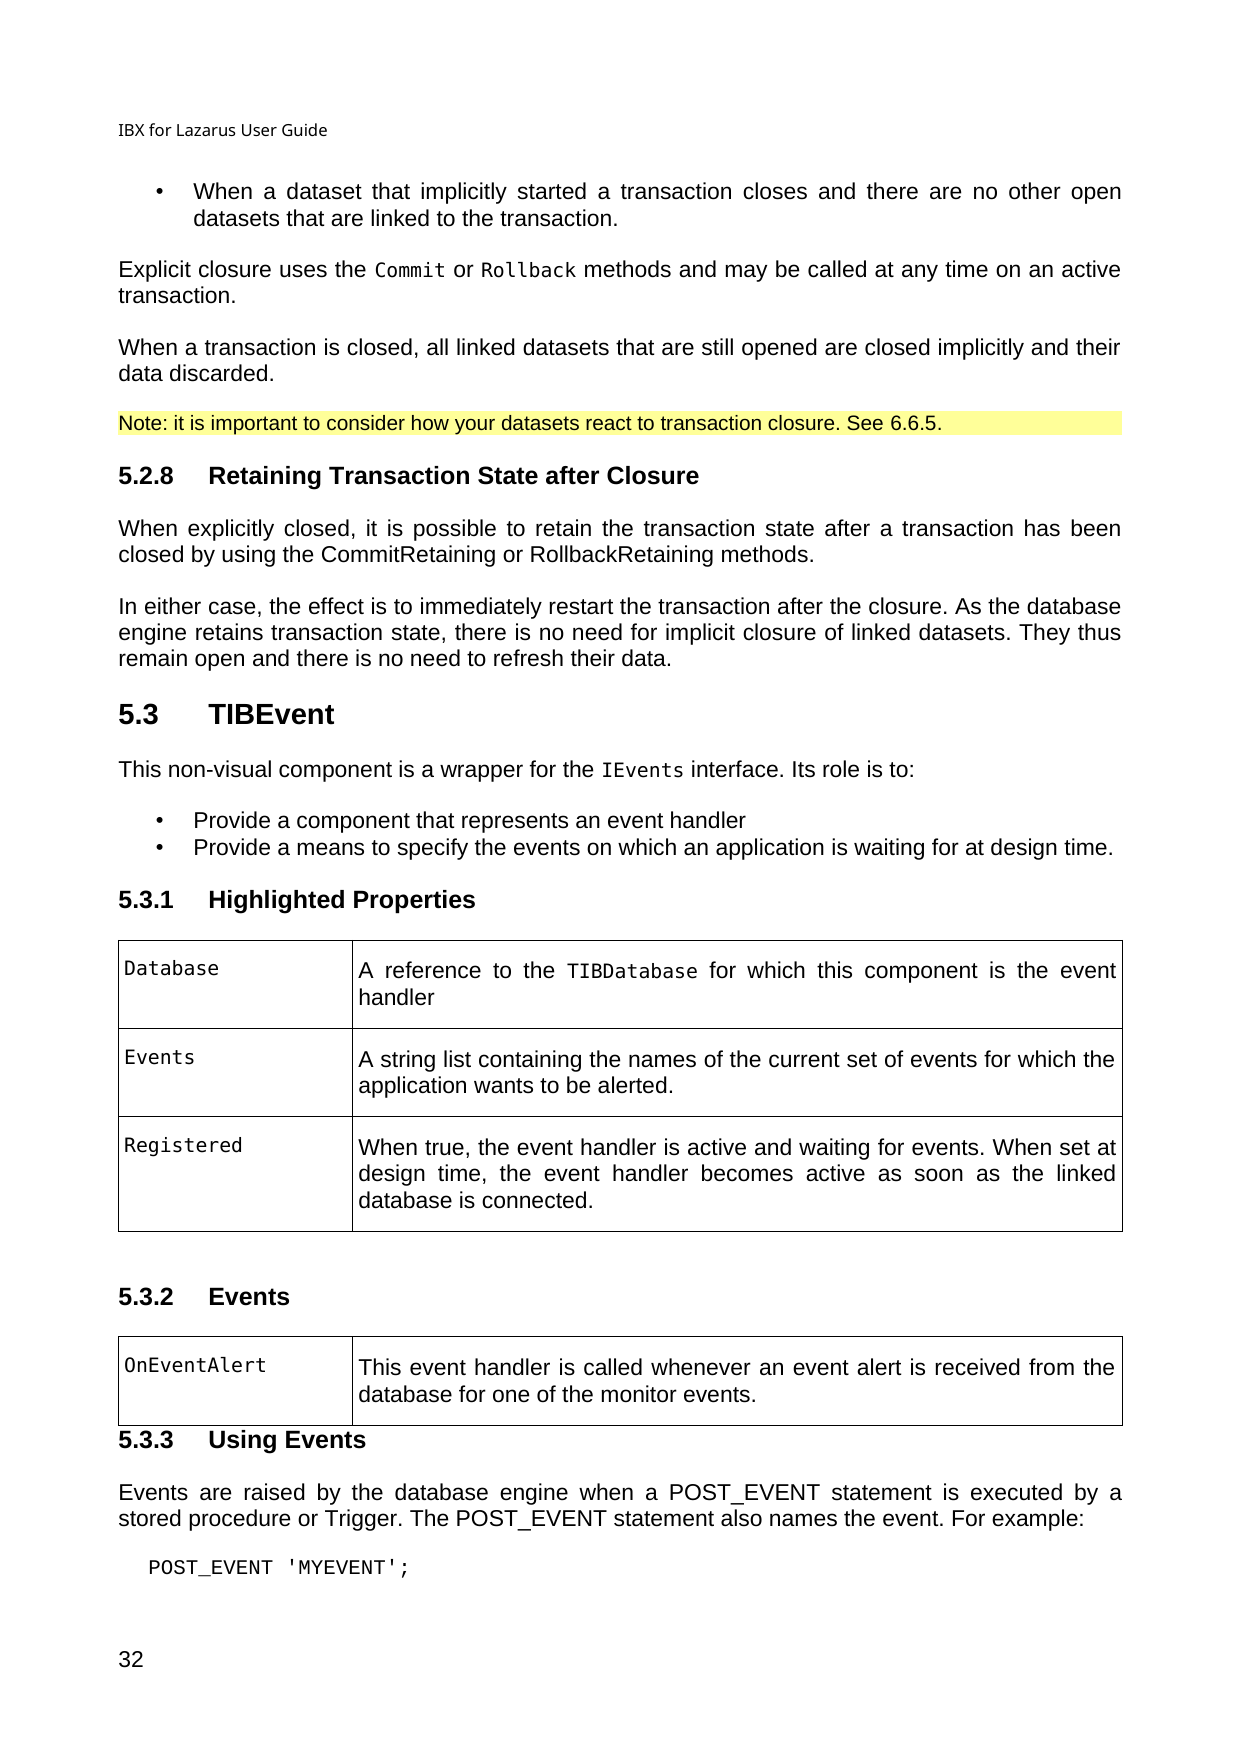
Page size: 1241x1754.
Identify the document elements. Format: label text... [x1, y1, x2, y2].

table_cell Events [119, 1029, 352, 1116]
text POST_EVENT 'MYEVENT'; [148, 1557, 1122, 1580]
table_cell Registered [119, 1117, 352, 1231]
table_header OnEventAlert [119, 1337, 352, 1425]
text This non-visual component is a wrapper for the IEvents interface. Its role is to: [118, 756, 1122, 782]
list Provide a component that represents an event handler [156, 807, 1122, 833]
subtitle Highlighted Properties [118, 885, 1122, 914]
table_header Database [119, 941, 352, 1028]
table_header A reference to the TIBDatabase for which this component is the event handler [353, 941, 1122, 1028]
text Note: it is important to consider how your datasets react to transaction closure. See 6.6.5. [118, 411, 1122, 435]
text When a transaction is closed, all linked datasets that are still opened are closed implicitly and their data discarded. [118, 333, 1122, 386]
text Events are raised by the database engine when a POST_EVENT statement is executed by a stored procedure or Trigger. The POST_EVENT statement also names the event. For example: [118, 1479, 1122, 1532]
subtitle Events [118, 1282, 1122, 1311]
subtitle Retaining Transaction State after Closure [118, 461, 1122, 489]
list When a dataset that implicitly started a transaction closes and there are no other open datasets that are linked to the transaction. [156, 178, 1122, 231]
subtitle Using Events [118, 1426, 1122, 1453]
text Explicit closure uses the Commit or Rollback methods and may be called at any time on an active transaction. [118, 256, 1122, 308]
table_header This event handler is called whenever an event alert is received from the database for one of the monitor events. [353, 1337, 1122, 1425]
text In either case, the effect is to immediately restart the transaction after the closure. As the database engine retains transaction state, there is no need for implicit closure of linked datasets. They thus remain open and there is no need to refresh their data. [118, 593, 1122, 672]
table_cell A string list containing the names of the current set of events for which the application wants to be alerted. [353, 1029, 1122, 1116]
table_cell When true, the event handler is active and waiting for events. When set at design time, the event handler becomes active as soon as the linked database is connected. [353, 1117, 1122, 1231]
text When explicitly closed, it is possible to retain the transaction state after a transaction has been closed by using the CommitRetaining or RollbackRetaining methods. [118, 515, 1122, 568]
subtitle TIBEvent [118, 697, 1122, 730]
list Provide a means to specify the events on which an application is waiting for at design time. [156, 833, 1122, 860]
